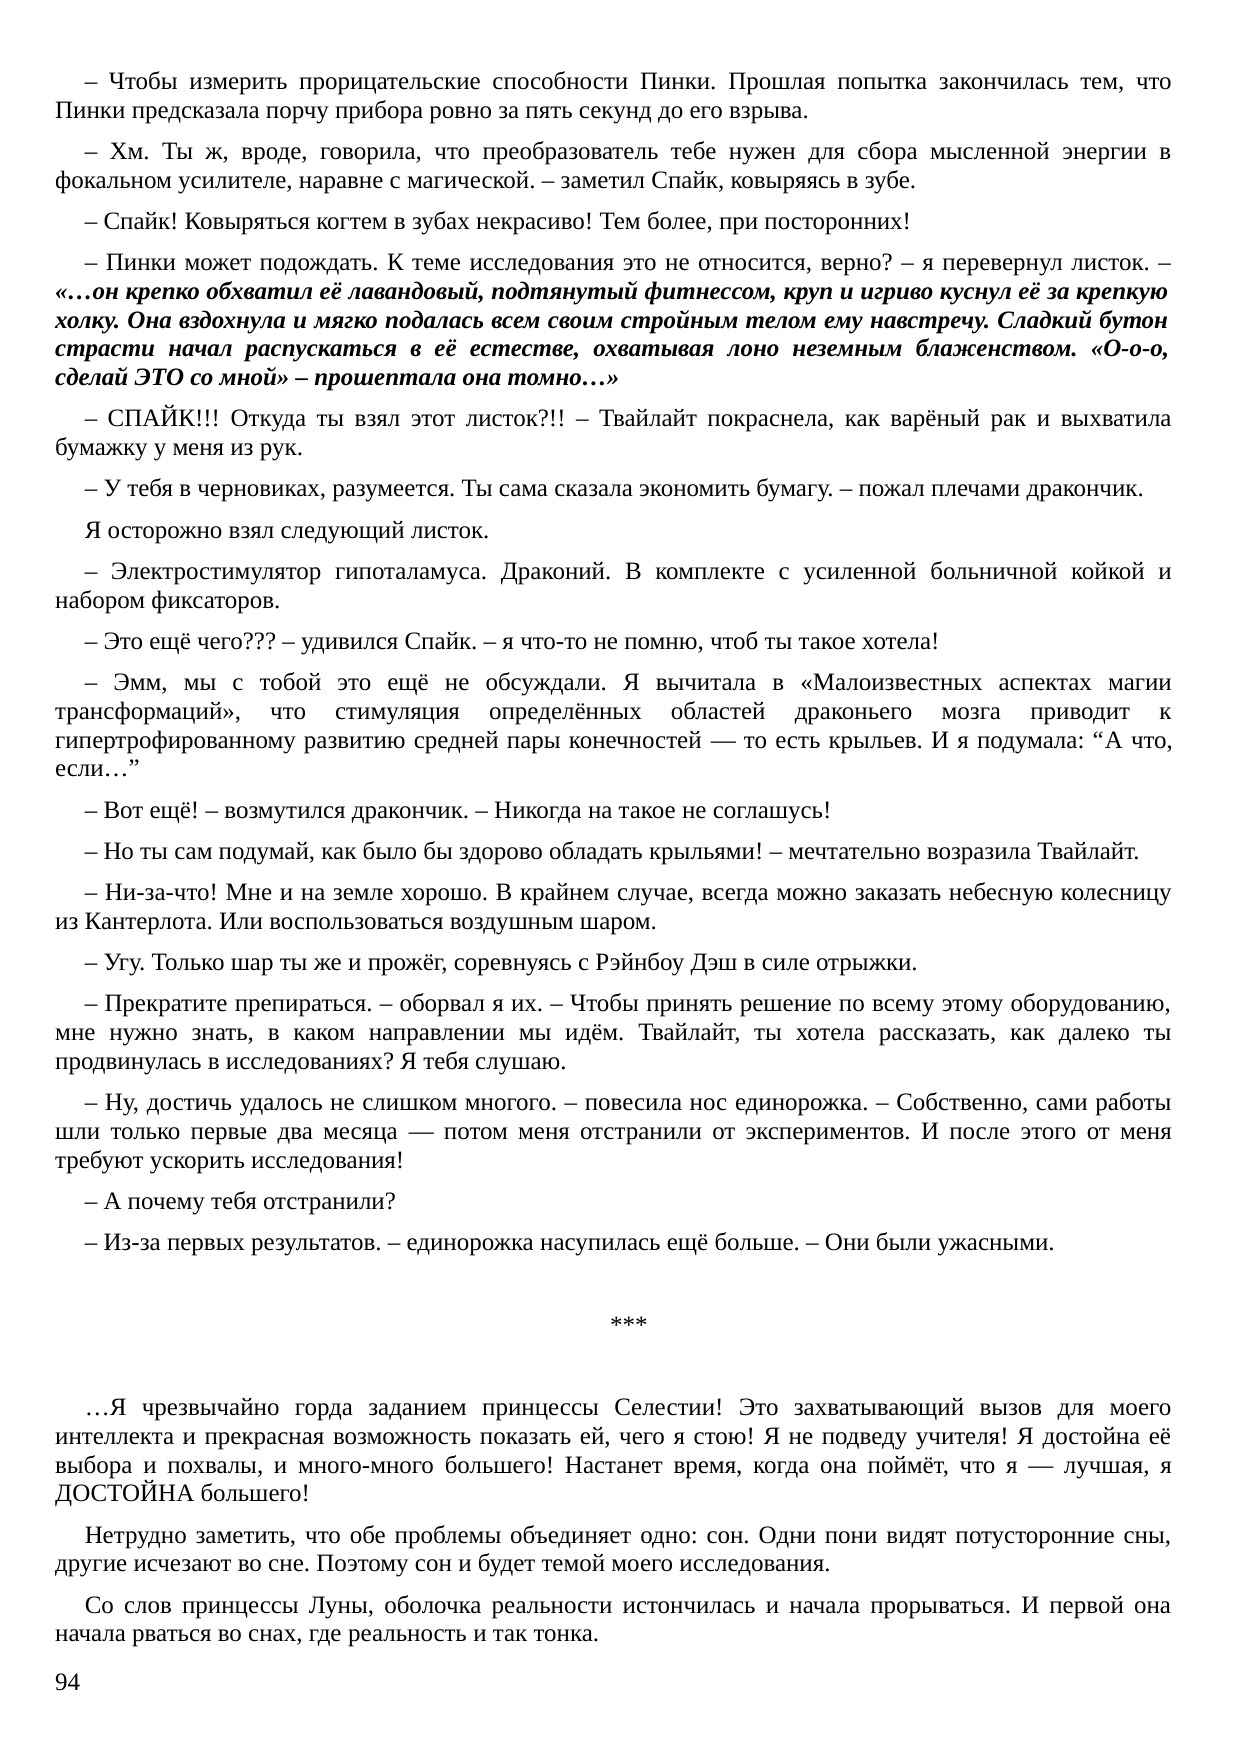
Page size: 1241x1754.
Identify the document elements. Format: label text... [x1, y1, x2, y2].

text – Хм. Ты ж, вроде, говорила, что преобразователь тебе нужен для сбора мысленной энергии в фокальном усилителе, наравне с магической. – заметил Спайк, ковыряясь в зубе. [55, 136, 1173, 193]
text – Угу. Только шар ты же и прожёг, соревнуясь с Рэйнбоу Дэш в силе отрыжки. [55, 947, 1173, 976]
text – Из-за первых результатов. – единорожка насупилась ещё больше. – Они были ужасными. [55, 1227, 1173, 1256]
text – Но ты сам подумай, как было бы здорово обладать крыльями! – мечтательно возразила Твайлайт. [55, 836, 1173, 865]
text – Ни-за-что! Мне и на земле хорошо. В крайнем случае, всегда можно заказать небесную колесницу из Кантерлота. Или воспользоваться воздушным шаром. [55, 877, 1173, 935]
text – СПАЙК!!! Откуда ты взял этот листок?!! – Твайлайт покраснела, как варёный рак и выхватила бумажку у меня из рук. [55, 403, 1173, 461]
text – Прекратите препираться. – оборвал я их. – Чтобы принять решение по всему этому оборудованию, мне нужно знать, в каком направлении мы идём. Твайлайт, ты хотела рассказать, как далеко ты продвинулась в исследованиях? Я тебя слушаю. [55, 988, 1173, 1075]
text – У тебя в черновиках, разумеется. Ты сама сказала экономить бумагу. – пожал плечами дракончик. [55, 473, 1173, 502]
text Я осторожно взял следующий листок. [55, 515, 1173, 543]
text – Вот ещё! – возмутился дракончик. – Никогда на такое не соглашусь! [55, 795, 1173, 823]
text – Ну, достичь удалось не слишком многого. – повесила нос единорожка. – Собственно, сами работы шли только первые два месяца — потом меня отстранили от экспериментов. И после этого от меня требуют ускорить исследования! [55, 1087, 1173, 1173]
text – Эмм, мы с тобой это ещё не обсуждали. Я вычитала в «Малоизвестных аспектах магии трансформаций», что стимуляция определённых областей драконьего мозга приводит к гипертрофированному развитию средней пары конечностей — то есть крыльев. И я подумала: “А что, если…” [55, 667, 1173, 782]
text *** [55, 1310, 1173, 1338]
text – Это ещё чего??? – удивился Спайк. – я что-то не помню, чтоб ты такое хотела! [55, 626, 1173, 655]
text – А почему тебя отстранили? [55, 1186, 1173, 1215]
text …Я чрезвычайно горда заданием принцессы Селестии! Это захватывающий вызов для моего интеллекта и прекрасная возможность показать ей, чего я стою! Я не подведу учителя! Я достойна её выбора и похвалы, и много-много большего! Настанет время, когда она поймёт, что я — лучшая, я ДОСТОЙНА большего! [55, 1392, 1173, 1507]
text Нетрудно заметить, что обе проблемы объединяет одно: сон. Одни пони видят потусторонние сны, другие исчезают во сне. Поэтому сон и будет темой моего исследования. [55, 1520, 1173, 1577]
text – Пинки может подождать. К теме исследования это не относится, верно? – я перевернул листок. – «…он крепко обхватил её лавандовый, подтянутый фитнессом, круп и игриво куснул её за крепкую холку. Она вздохнула и мягко подалась всем своим стройным телом ему навстречу. Сладкий бутон страсти начал распускаться в её естестве, охватывая лоно неземным блаженством. «О-о-о, сделай ЭТО со мной» – прошептала она томно…» [55, 247, 1173, 391]
text – Спайк! Ковыряться когтем в зубах некрасиво! Тем более, при посторонних! [55, 206, 1173, 235]
text Со слов принцессы Луны, оболочка реальности истончилась и начала прорываться. И первой она начала рваться во снах, где реальность и так тонка. [55, 1590, 1173, 1647]
text – Чтобы измерить прорицательские способности Пинки. Прошлая попытка закончилась тем, что Пинки предсказала порчу прибора ровно за пять секунд до его взрыва. [55, 66, 1173, 123]
text – Электростимулятор гипоталамуса. Драконий. В комплекте с усиленной больничной койкой и набором фиксаторов. [55, 556, 1173, 613]
